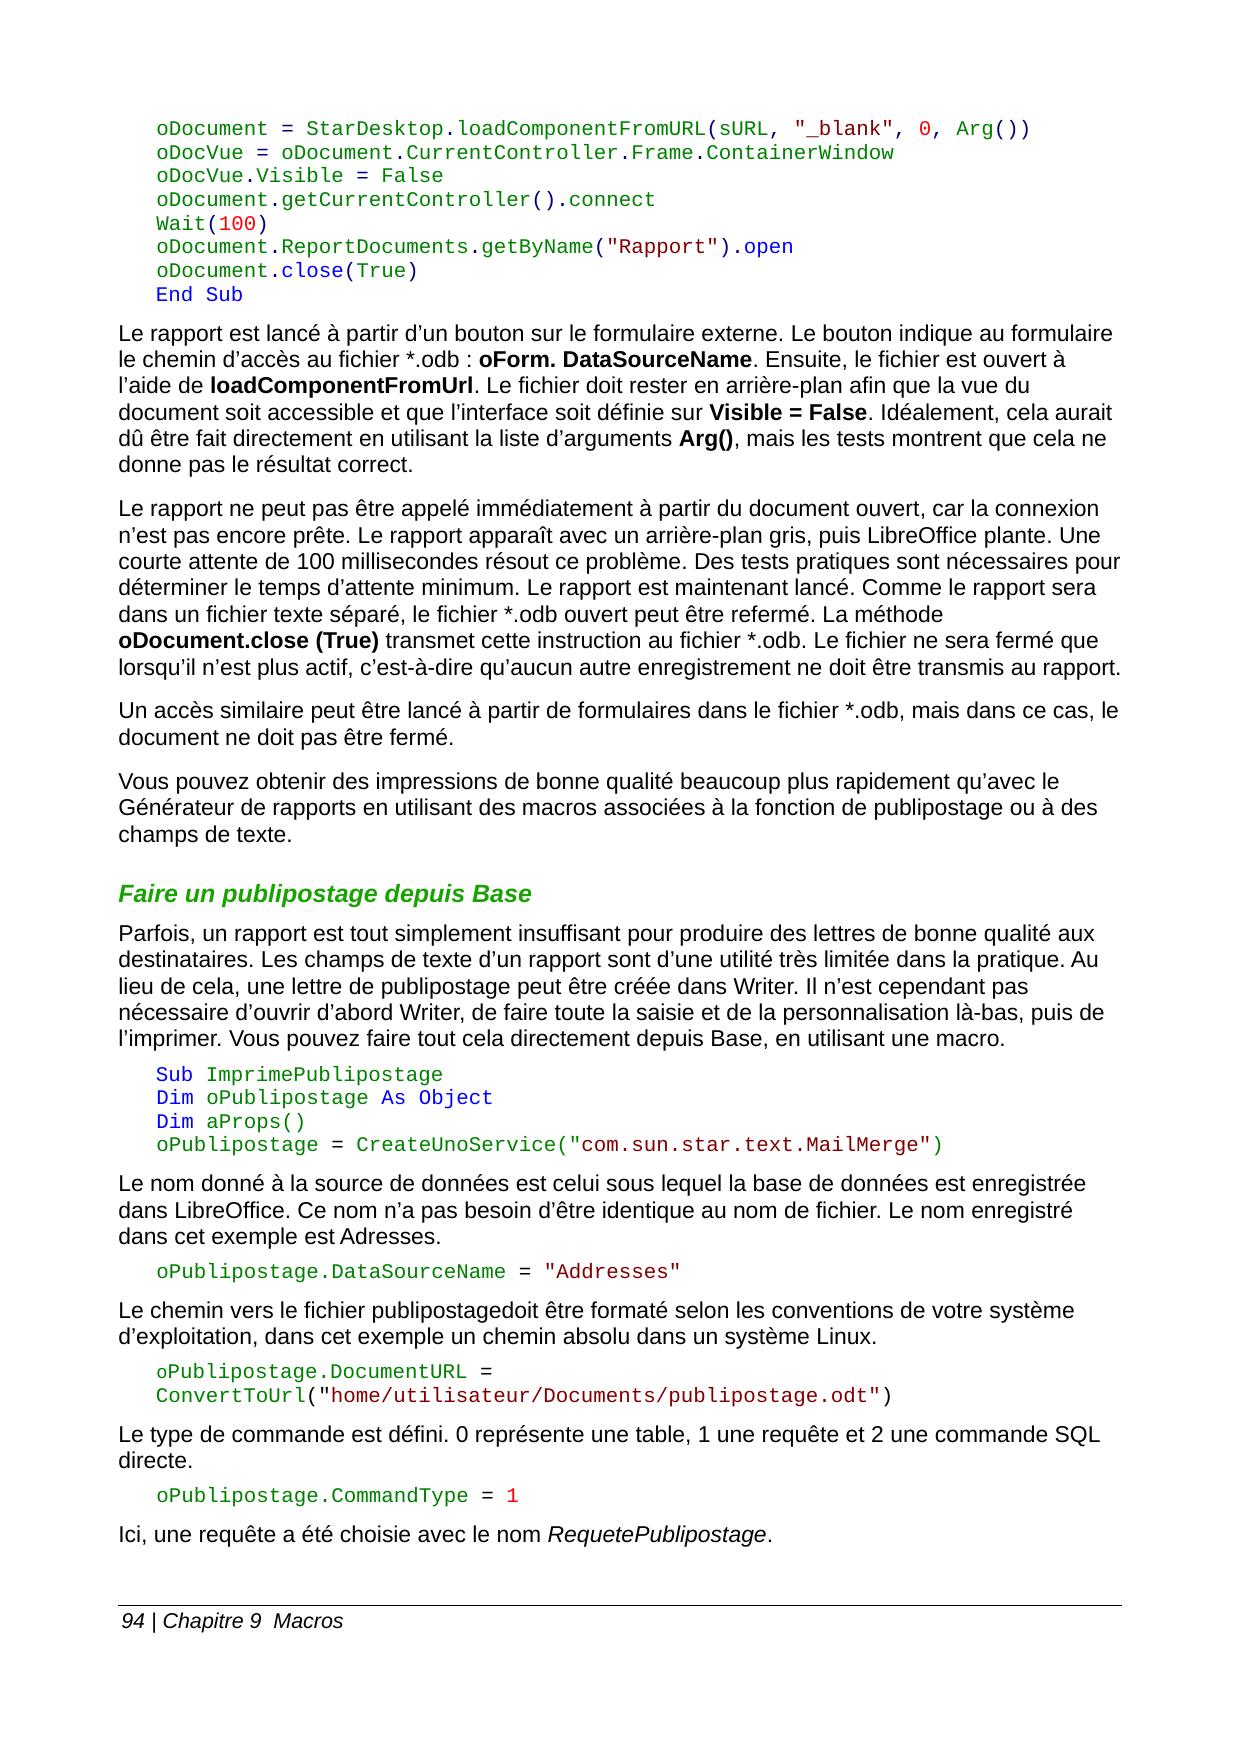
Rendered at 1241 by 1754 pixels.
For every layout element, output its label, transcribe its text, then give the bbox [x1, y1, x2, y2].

text oDocument.ReportDocuments.getByName("Rapport").open [156, 236, 1122, 260]
text Sub ImprimePublipostage [156, 1063, 1122, 1087]
text oDocument.close(True) [156, 260, 1122, 284]
text Le rapport est lancé à partir d’un bouton sur le formulaire externe. Le bouton indique au formulaire le chemin d’accès au fichier *.odb : oForm. DataSourceName. Ensuite, le fichier est ouvert à l’aide de loadComponentFromUrl. Le fichier doit rester en arrière-plan afin que la vue du document soit accessible et que l’interface soit définie sur Visible = False. Idéalement, cela aurait dû être fait directement en utilisant la liste d’arguments Arg(), mais les tests montrent que cela ne donne pas le résultat correct. [118, 319, 1122, 478]
text Un accès similaire peut être lancé à partir de formulaires dans le fichier *.odb, mais dans ce cas, le document ne doit pas être fermé. [118, 697, 1122, 750]
text Dim aProps() [156, 1111, 1122, 1134]
text Wait(100) [156, 213, 1122, 236]
text Dim oPublipostage As Object [156, 1087, 1122, 1111]
text oDocument.getCurrentController().connect [156, 189, 1122, 213]
text Parfois, un rapport est tout simplement insuffisant pour produire des lettres de bonne qualité aux destinataires. Les champs de texte d’un rapport sont d’une utilité très limitée dans la pratique. Au lieu de cela, une lettre de publipostage peut être créée dans Writer. Il n’est cependant pas nécessaire d’ouvrir d’abord Writer, de faire toute la saisie et de la personnalisation là-bas, puis de l’imprimer. Vous pouvez faire tout cela directement depuis Base, en utilisant une macro. [118, 920, 1122, 1052]
text oPublipostage.DataSourceName = "Addresses" [156, 1261, 1122, 1285]
text Le nom donné à la source de données est celui sous lequel la base de données est enregistrée dans LibreOffice. Ce nom n’a pas besoin d’être identique au nom de fichier. Le nom enregistré dans cet exemple est Adresses. [118, 1170, 1122, 1249]
text Ici, une requête a été choisie avec le nom RequetePublipostage. [118, 1521, 1122, 1548]
text Vous pouvez obtenir des impressions de bonne qualité beaucoup plus rapidement qu’avec le Générateur de rapports en utilisant des macros associées à la fonction de publipostage ou à des champs de texte. [118, 768, 1122, 847]
subtitle Faire un publipostage depuis Base [118, 879, 1122, 908]
text Le rapport ne peut pas être appelé immédiatement à partir du document ouvert, car la connexion n’est pas encore prête. Le rapport apparaît avec un arrière-plan gris, puis LibreOffice plante. Une courte attente de 100 millisecondes résout ce problème. Des tests pratiques sont nécessaires pour déterminer le temps d’attente minimum. Le rapport est maintenant lancé. Comme le rapport sera dans un fichier texte séparé, le fichier *.odb ouvert peut être refermé. La méthode oDocument.close (True) transmet cette instruction au fichier *.odb. Le fichier ne sera fermé que lorsqu’il n’est plus actif, c’est-à-dire qu’aucun autre enregistrement ne doit être transmis au rapport. [118, 495, 1122, 680]
text oDocVue.Visible = False [156, 165, 1122, 189]
text oDocument = StarDesktop.loadComponentFromURL(sURL, "_blank", 0, Arg()) [156, 118, 1122, 142]
text End Sub [156, 284, 1122, 307]
text oDocVue = oDocument.CurrentController.Frame.ContainerWindow [156, 142, 1122, 165]
text oPublipostage = CreateUnoService("com.sun.star.text.MailMerge") [156, 1134, 1122, 1158]
text Le type de commande est défini. 0 représente une table, 1 une requête et 2 une commande SQL directe. [118, 1421, 1122, 1474]
text oPublipostage.CommandType = 1 [156, 1485, 1122, 1509]
text oPublipostage.DocumentURL = ConvertToUrl("home/utilisateur/Documents/publipostage.odt") [156, 1361, 1122, 1409]
text Le chemin vers le fichier publipostagedoit être formaté selon les conventions de votre système d’exploitation, dans cet exemple un chemin absolu dans un système Linux. [118, 1297, 1122, 1350]
